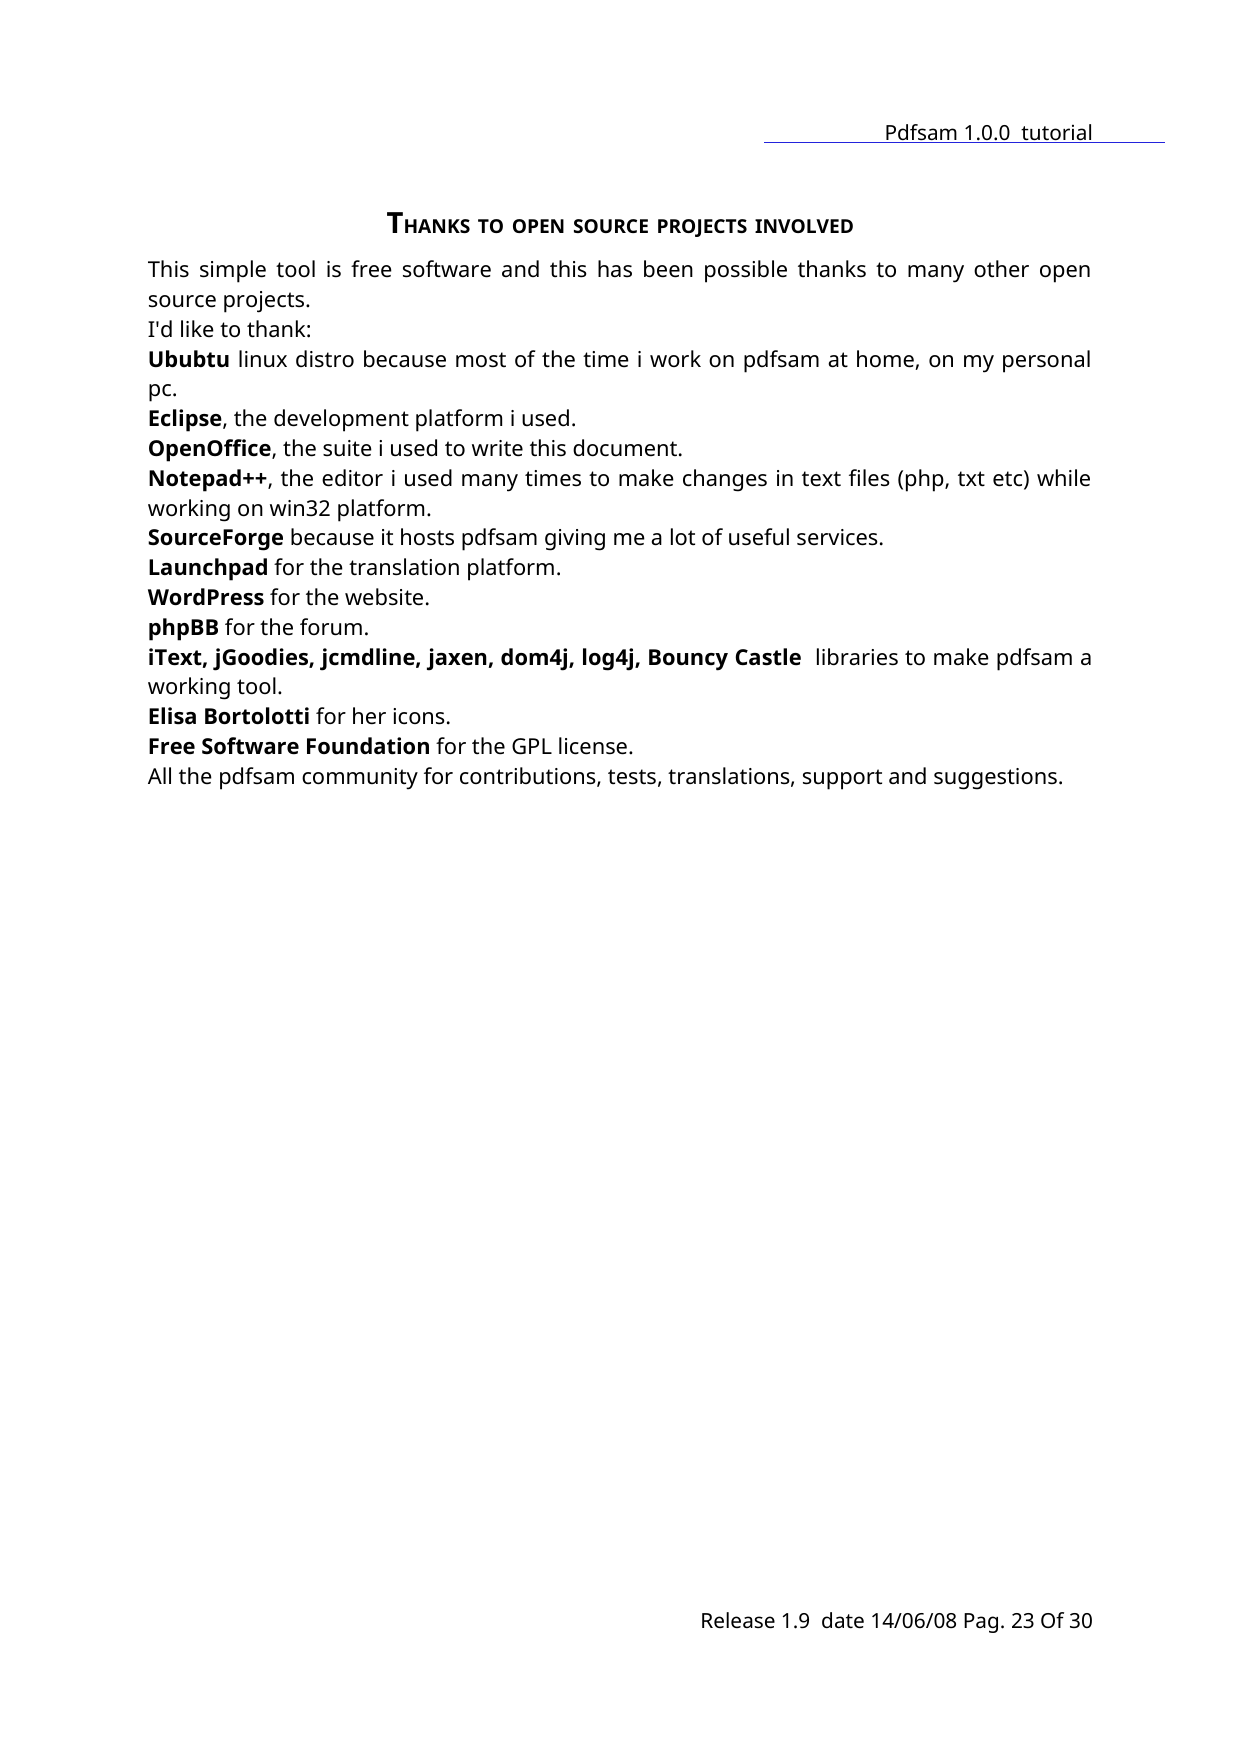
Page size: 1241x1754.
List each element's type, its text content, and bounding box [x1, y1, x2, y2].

text Launchpad for the translation platform. [148, 552, 1093, 582]
text Elisa Bortolotti for her icons. [148, 701, 1093, 731]
text iText, jGoodies, jcmdline, jaxen, dom4j, log4j, Bouncy Castle libraries to make pdfsam a working tool. [148, 642, 1093, 701]
text OpenOffice, the suite i used to write this document. [148, 433, 1093, 463]
text phpBB for the forum. [148, 612, 1093, 642]
text Eclipse, the development platform i used. [148, 403, 1093, 433]
text This simple tool is free software and this has been possible thanks to many other open source projects. [148, 254, 1093, 314]
text WordPress for the website. [148, 582, 1093, 612]
text SourceForge because it hosts pdfsam giving me a lot of useful services. [148, 522, 1093, 552]
text Thanks to open source projects involved [148, 202, 1093, 242]
text Notepad++, the editor i used many times to make changes in text files (php, txt etc) while working on win32 platform. [148, 463, 1093, 522]
text All the pdfsam community for contributions, tests, translations, support and suggestions. [148, 761, 1093, 791]
text Ububtu linux distro because most of the time i work on pdfsam at home, on my personal pc. [148, 344, 1093, 403]
text Free Software Foundation for the GPL license. [148, 731, 1093, 761]
text I'd like to thank: [148, 314, 1093, 344]
